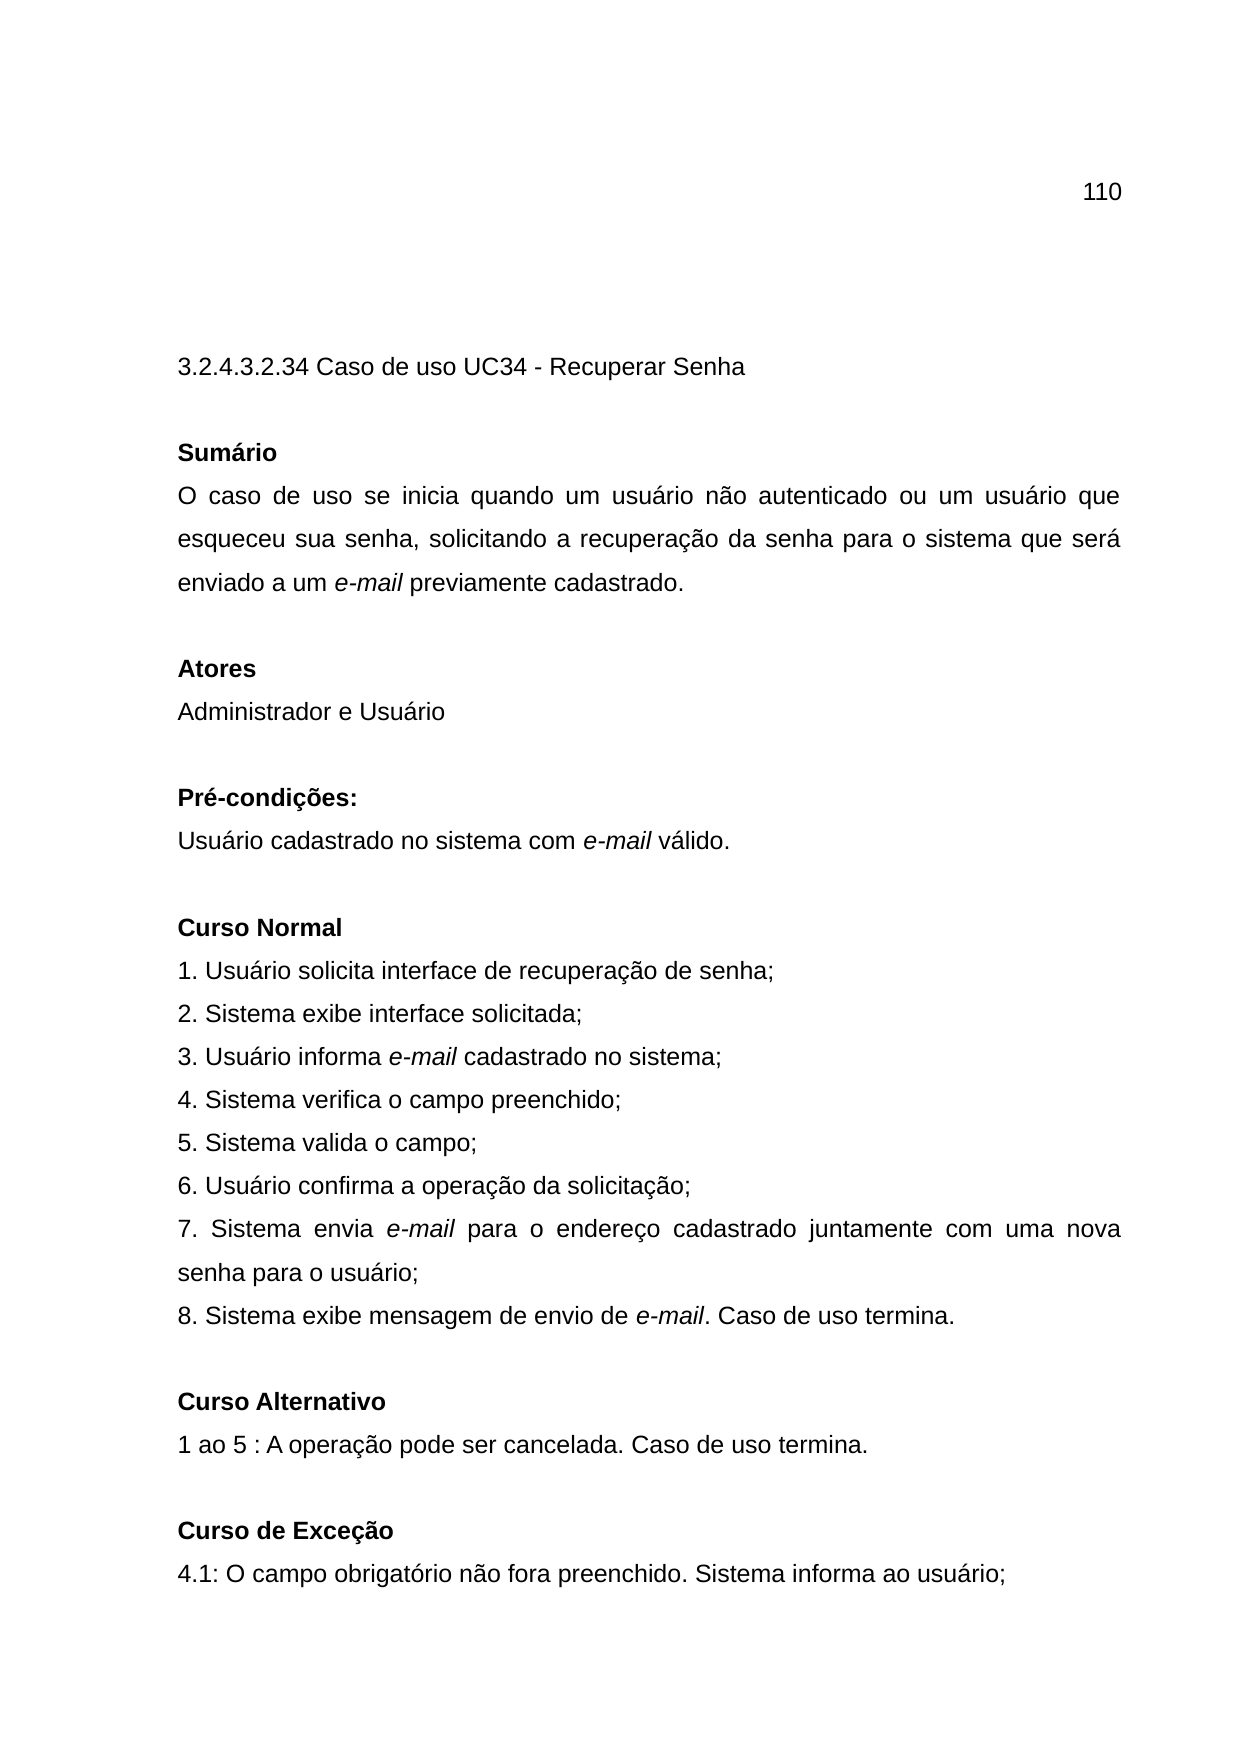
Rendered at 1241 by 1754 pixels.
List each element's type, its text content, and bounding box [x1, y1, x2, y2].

text Pré-condições: [177, 783, 1122, 812]
text 4. Sistema verifica o campo preenchido; [177, 1085, 1122, 1114]
text Atores [177, 654, 1122, 683]
text Curso de Exceção [177, 1516, 1122, 1545]
text Curso Alternativo [177, 1387, 1122, 1416]
text 6. Usuário confirma a operação da solicitação; [177, 1171, 1122, 1200]
text 8. Sistema exibe mensagem de envio de e-mail. Caso de uso termina. [177, 1301, 1122, 1329]
text 3. Usuário informa e-mail cadastrado no sistema; [177, 1042, 1122, 1071]
text Sumário [177, 438, 1122, 467]
text O caso de uso se inicia quando um usuário não autenticado ou um usuário que esqueceu sua senha, solicitando a recuperação da senha para o sistema que será enviado a um e-mail previamente cadastrado. [177, 481, 1122, 596]
text 4.1: O campo obrigatório não fora preenchido. Sistema informa ao usuário; [177, 1559, 1122, 1588]
text 1. Usuário solicita interface de recuperação de senha; [177, 956, 1122, 984]
text Curso Normal [177, 913, 1122, 941]
text 7. Sistema envia e-mail para o endereço cadastrado juntamente com uma nova senha para o usuário; [177, 1214, 1122, 1286]
text 3.2.4.3.2.34 Caso de uso UC34 - Recuperar Senha [177, 352, 1122, 381]
text 5. Sistema valida o campo; [177, 1128, 1122, 1157]
text 2. Sistema exibe interface solicitada; [177, 999, 1122, 1028]
text Administrador e Usuário [177, 697, 1122, 726]
text Usuário cadastrado no sistema com e-mail válido. [177, 826, 1122, 855]
text 1 ao 5 : A operação pode ser cancelada. Caso de uso termina. [177, 1430, 1122, 1459]
